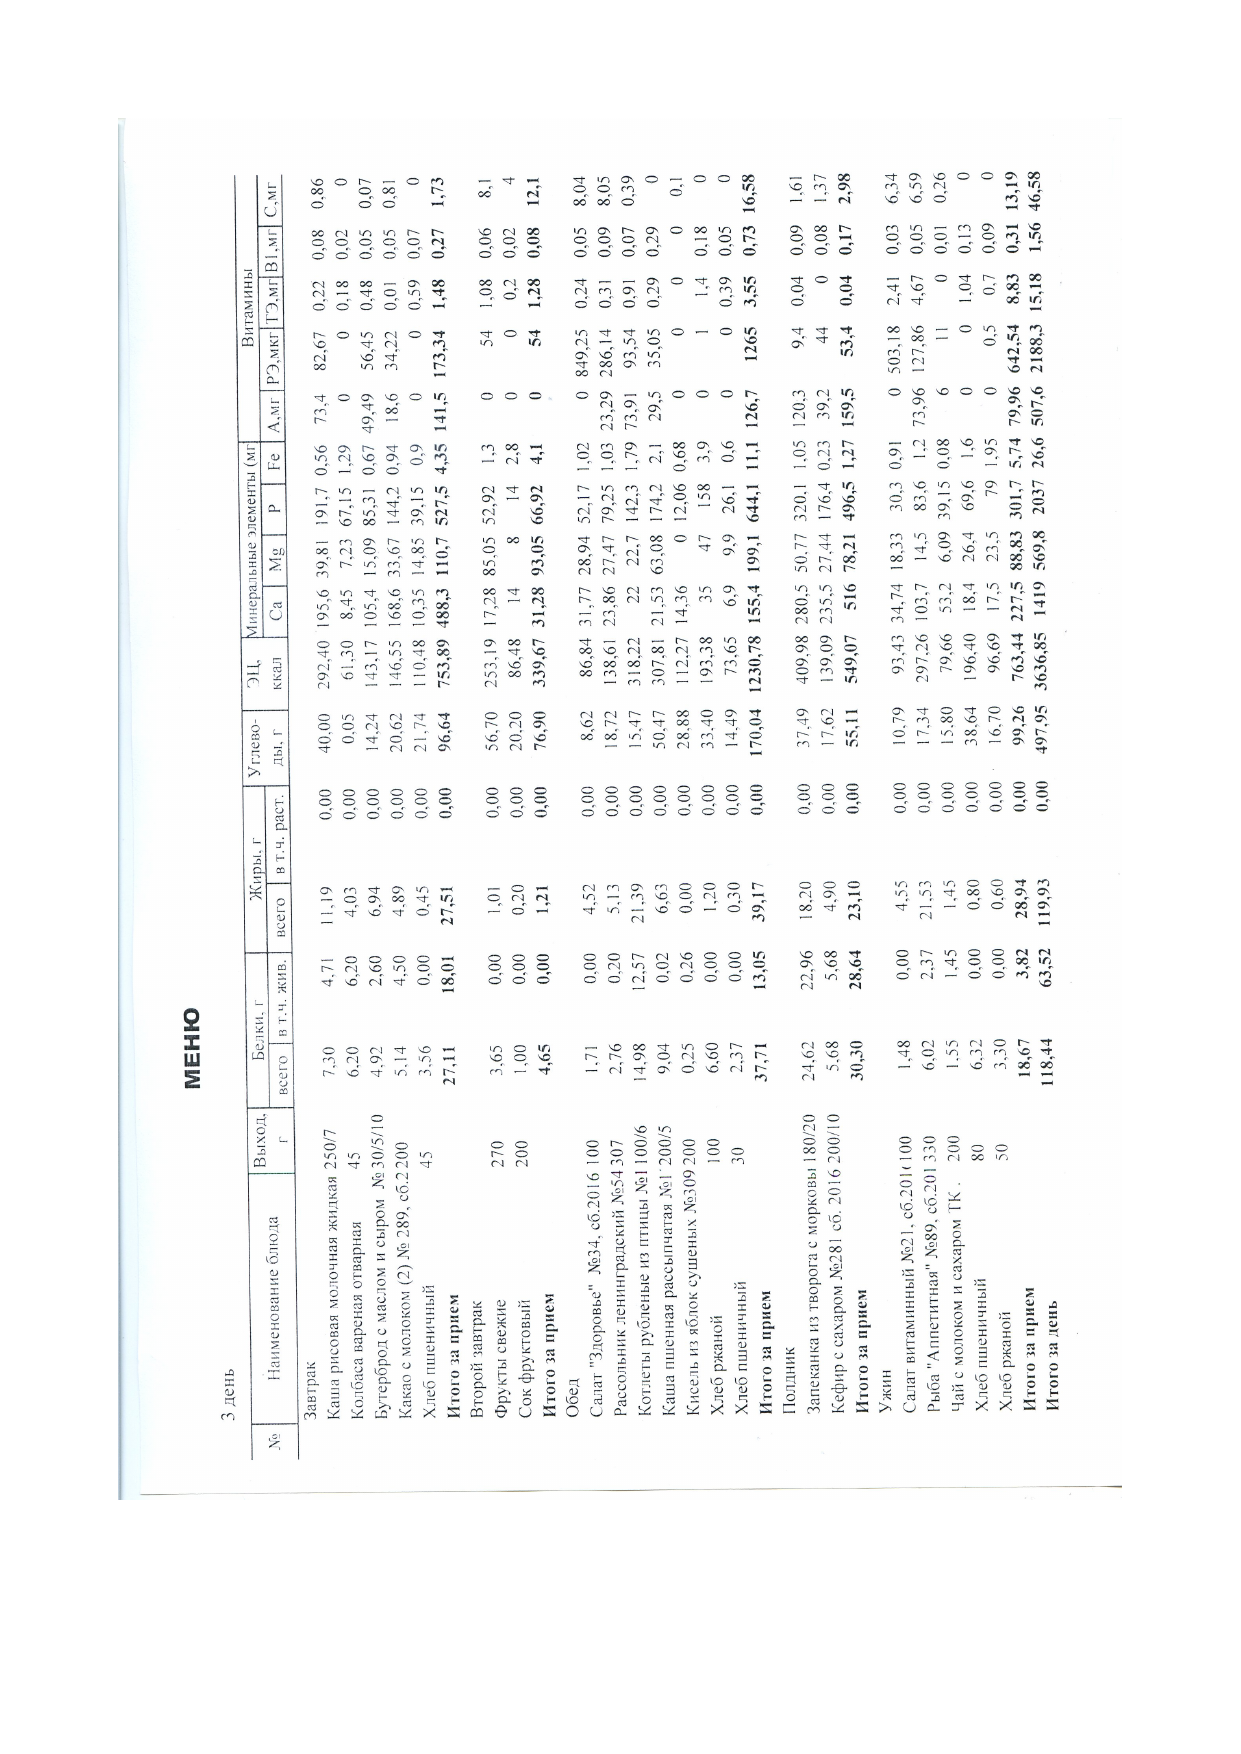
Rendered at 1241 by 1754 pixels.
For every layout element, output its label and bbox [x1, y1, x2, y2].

picture [118, 118, 1122, 1500]
